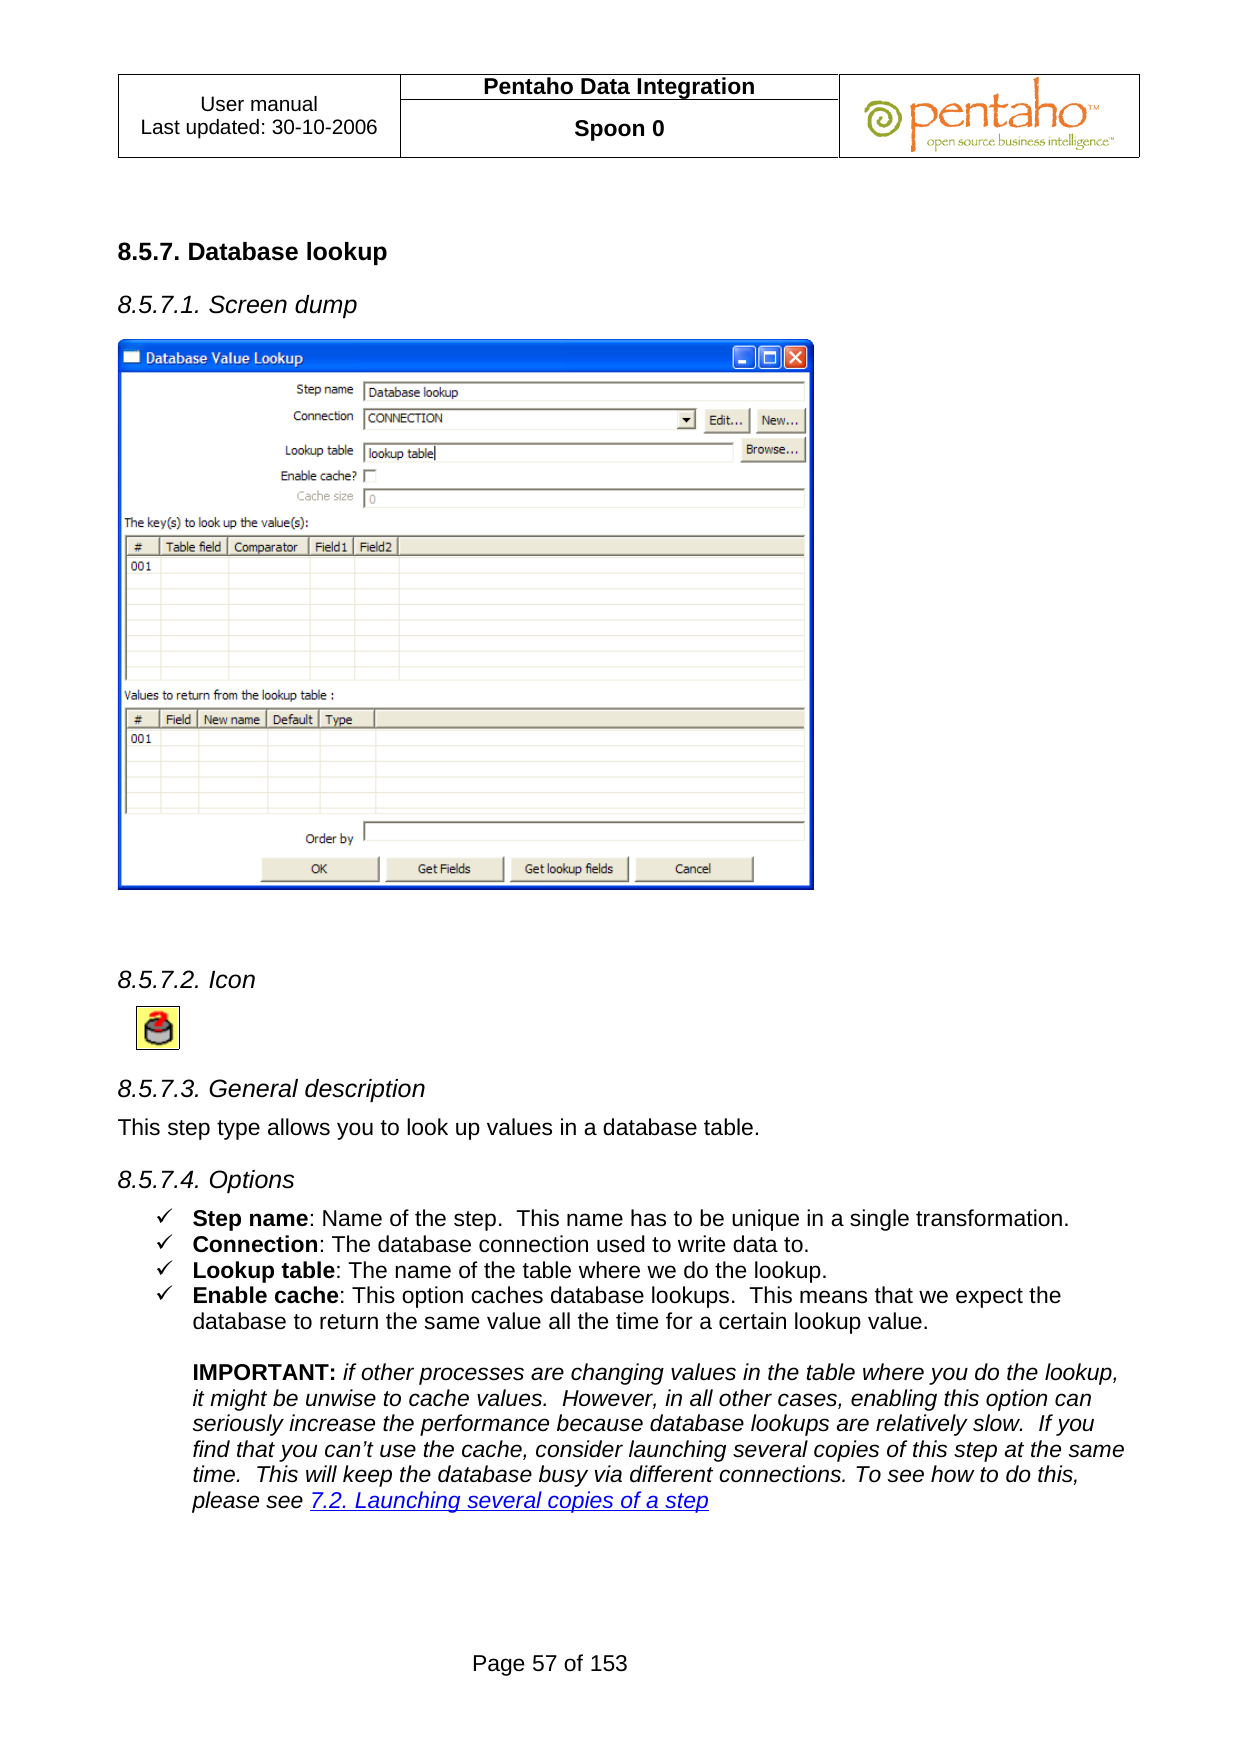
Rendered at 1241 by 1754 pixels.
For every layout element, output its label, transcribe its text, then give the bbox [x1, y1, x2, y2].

list Connection: The database connection used to write data to. [155, 1232, 1137, 1257]
subtitle Screen dump [117, 291, 1137, 319]
picture [117, 339, 814, 890]
list Step name: Name of the step. This name has to be unique in a single transformation. [155, 1206, 1137, 1232]
subtitle Database lookup [117, 238, 1137, 266]
subtitle Options [117, 1165, 1137, 1193]
subtitle General description [117, 1074, 1137, 1102]
list Lookup table: The name of the table where we do the lookup. [155, 1257, 1137, 1283]
list Enable cache: This option caches database lookups. This means that we expect the database to return the same value all the time for a certain lookup value. [155, 1283, 1137, 1334]
subtitle Icon [117, 966, 1137, 994]
text This step type allows you to look up values in a database table. [117, 1115, 1137, 1140]
text IMPORTANT: if other processes are changing values in the table where you do the lookup, it might be unwise to cache values. However, in all other cases, enabling this option can seriously increase the performance because database lookups are relatively slow. If you find that you can’t use the cache, consider launching several copies of this step at the same time. This will keep the database busy via different connections. To see how to do this, please see 7.2. Launching several copies of a step [192, 1360, 1137, 1513]
